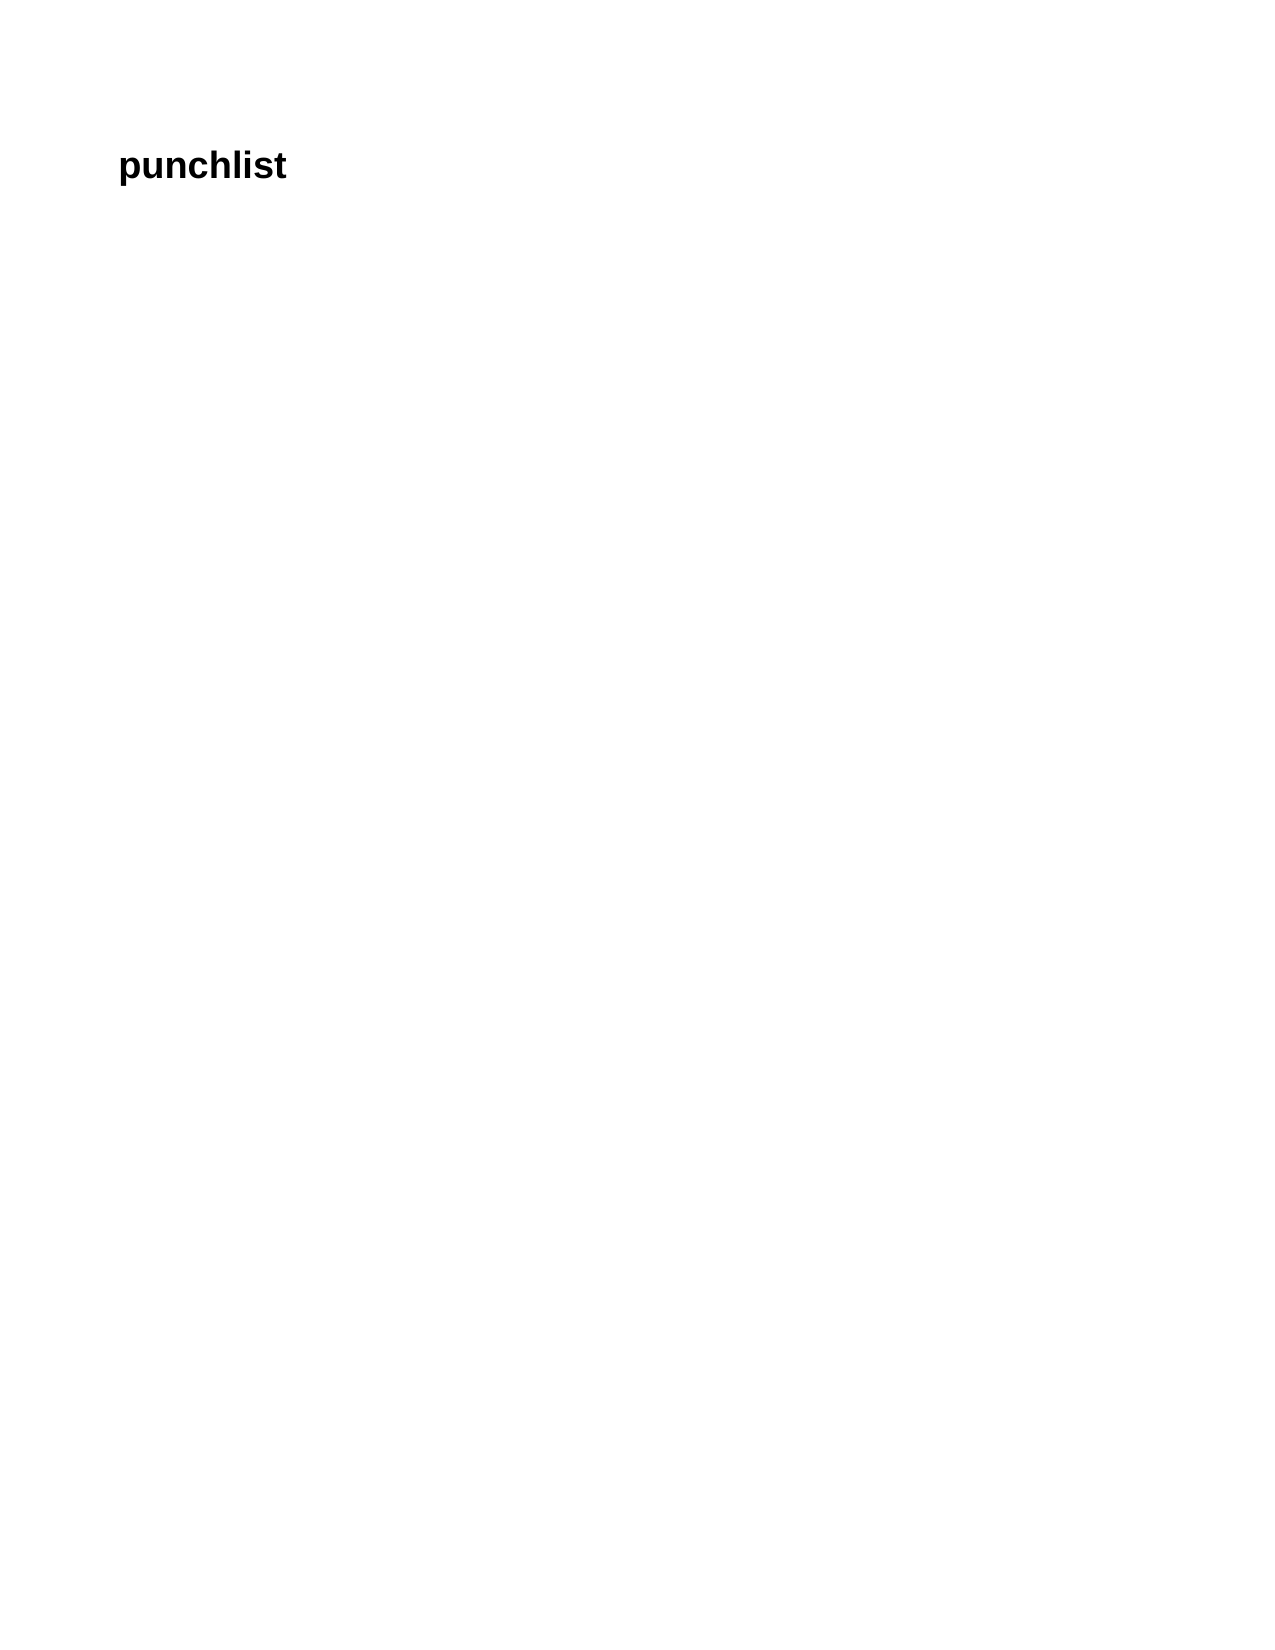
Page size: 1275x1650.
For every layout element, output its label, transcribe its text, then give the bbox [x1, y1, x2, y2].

subtitle punchlist [118, 143, 1157, 187]
